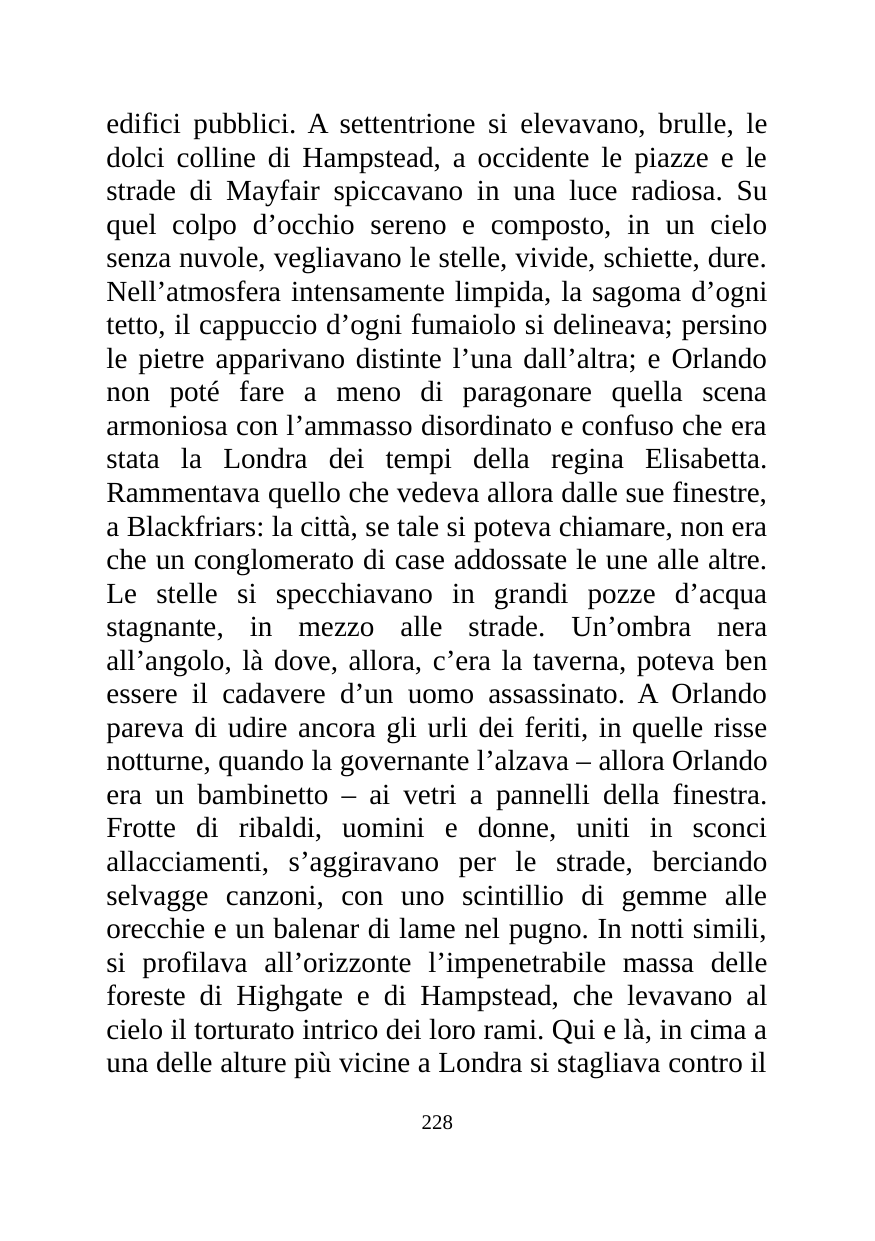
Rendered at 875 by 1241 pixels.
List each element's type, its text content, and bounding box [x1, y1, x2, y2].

text edifici pubblici. A settentrione si elevavano, brulle, le dolci colline di Hampstead, a occidente le piazze e le strade di Mayfair spiccavano in una luce radiosa. Su quel colpo d’occhio sereno e composto, in un cielo senza nuvole, vegliavano le stelle, vivide, schiette, dure. Nell’atmosfera intensamente limpida, la sagoma d’ogni tetto, il cappuccio d’ogni fumaiolo si delineava; persino le pietre apparivano distinte l’una dall’altra; e Orlando non poté fare a meno di paragonare quella scena armoniosa con l’ammasso disordinato e confuso che era stata la Londra dei tempi della regina Elisabetta. Rammentava quello che vedeva allora dalle sue finestre, a Blackfriars: la città, se tale si poteva chiamare, non era che un conglomerato di case addossate le une alle altre. Le stelle si specchiavano in grandi pozze d’acqua stagnante, in mezzo alle strade. Un’ombra nera all’angolo, là dove, allora, c’era la taverna, poteva ben essere il cadavere d’un uomo assassinato. A Orlando pareva di udire ancora gli urli dei feriti, in quelle risse notturne, quando la governante l’alzava – allora Orlando era un bambinetto – ai vetri a pannelli della finestra. Frotte di ribaldi, uomini e donne, uniti in sconci allacciamenti, s’aggiravano per le strade, berciando selvagge canzoni, con uno scintillio di gemme alle orecchie e un balenar di lame nel pugno. In notti simili, si profilava all’orizzonte l’impenetrabile massa delle foreste di Highgate e di Hampstead, che levavano al cielo il torturato intrico dei loro rami. Qui e là, in cima a una delle alture più vicine a Londra si stagliava contro il [106, 106, 768, 1079]
